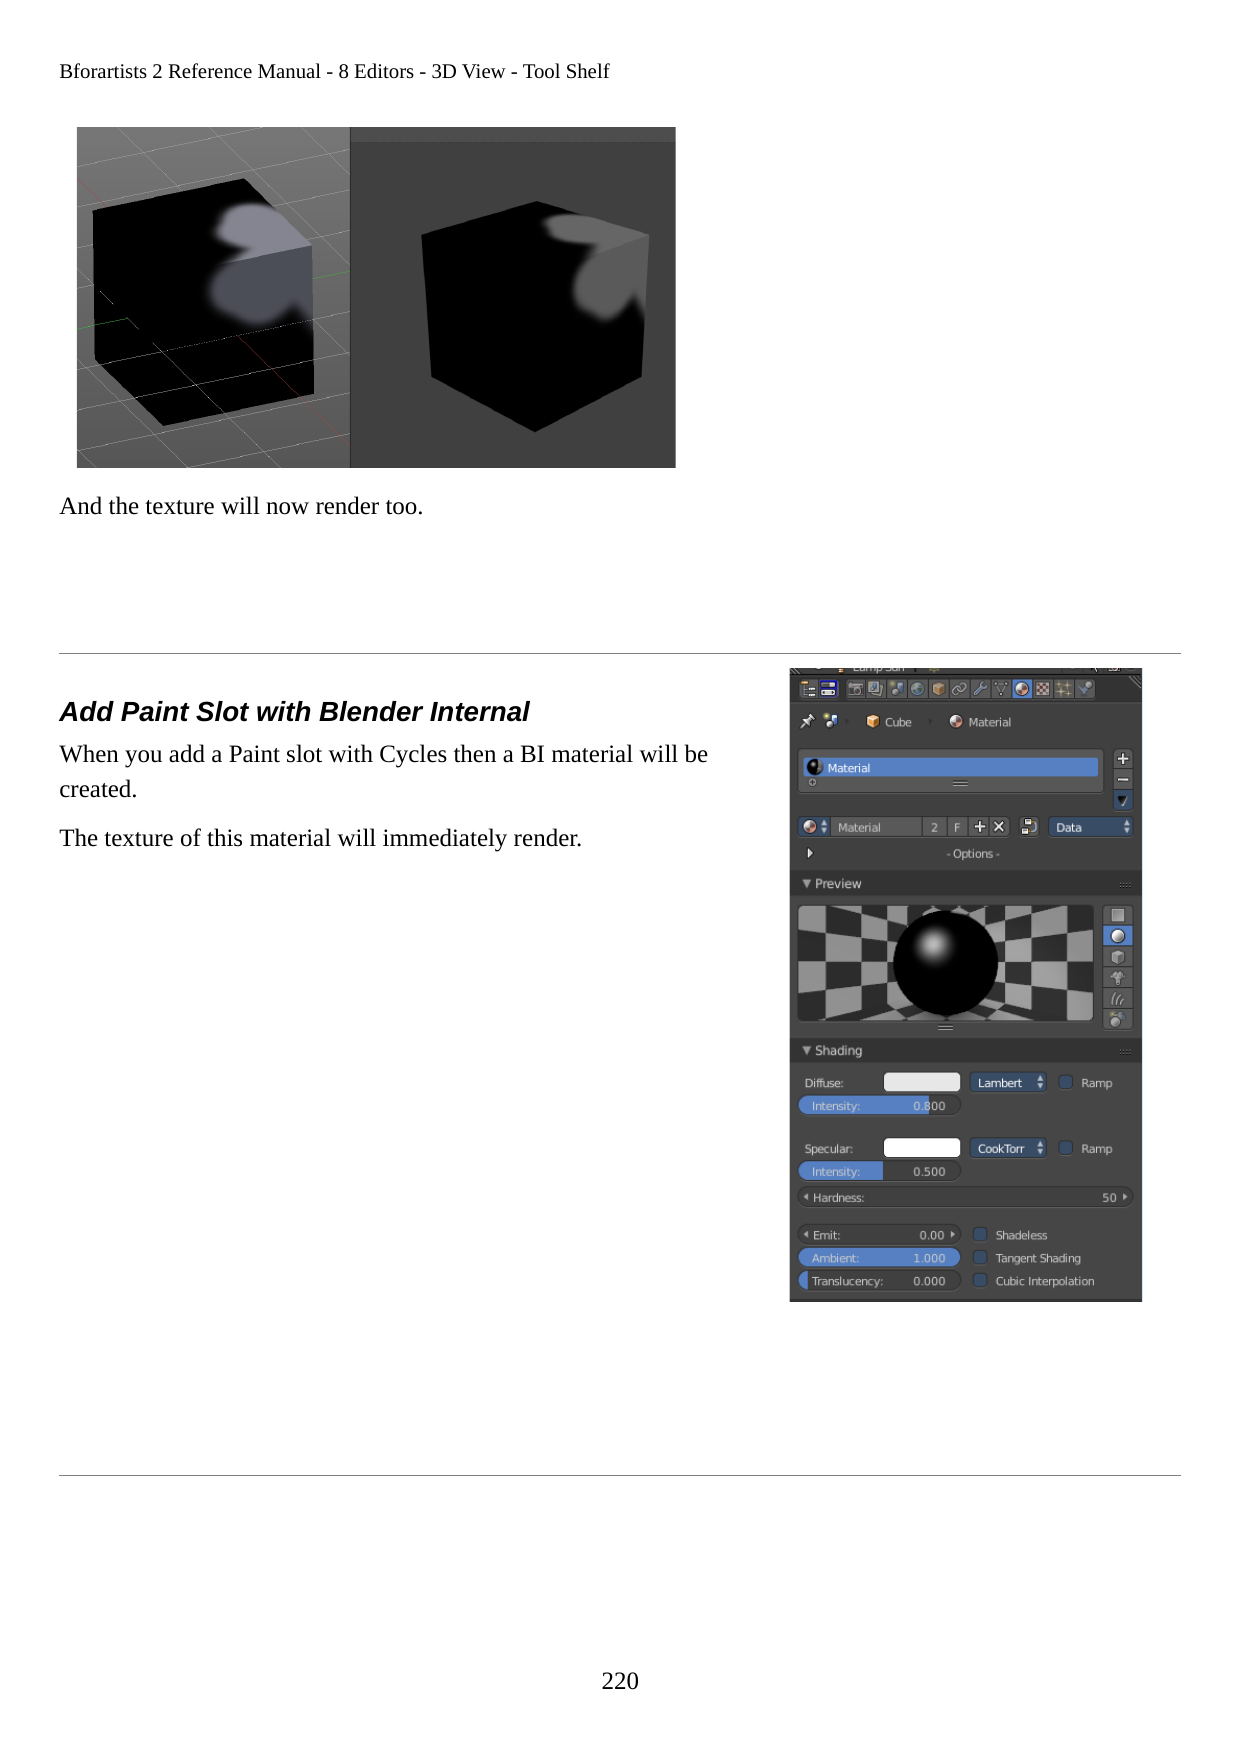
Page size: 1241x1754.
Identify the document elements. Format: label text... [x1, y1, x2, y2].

picture [76, 127, 676, 468]
text [1143, 823, 1181, 852]
subtitle Add Paint Slot with Blender Internal [59, 695, 789, 727]
text And the texture will now render too. [59, 489, 1181, 520]
text When you add a Paint slot with Cycles then a BI material will be created. [59, 739, 789, 803]
picture [789, 668, 1143, 1302]
text [1143, 739, 1181, 803]
subtitle [1143, 695, 1181, 727]
text The texture of this material will immediately render. [59, 823, 789, 852]
